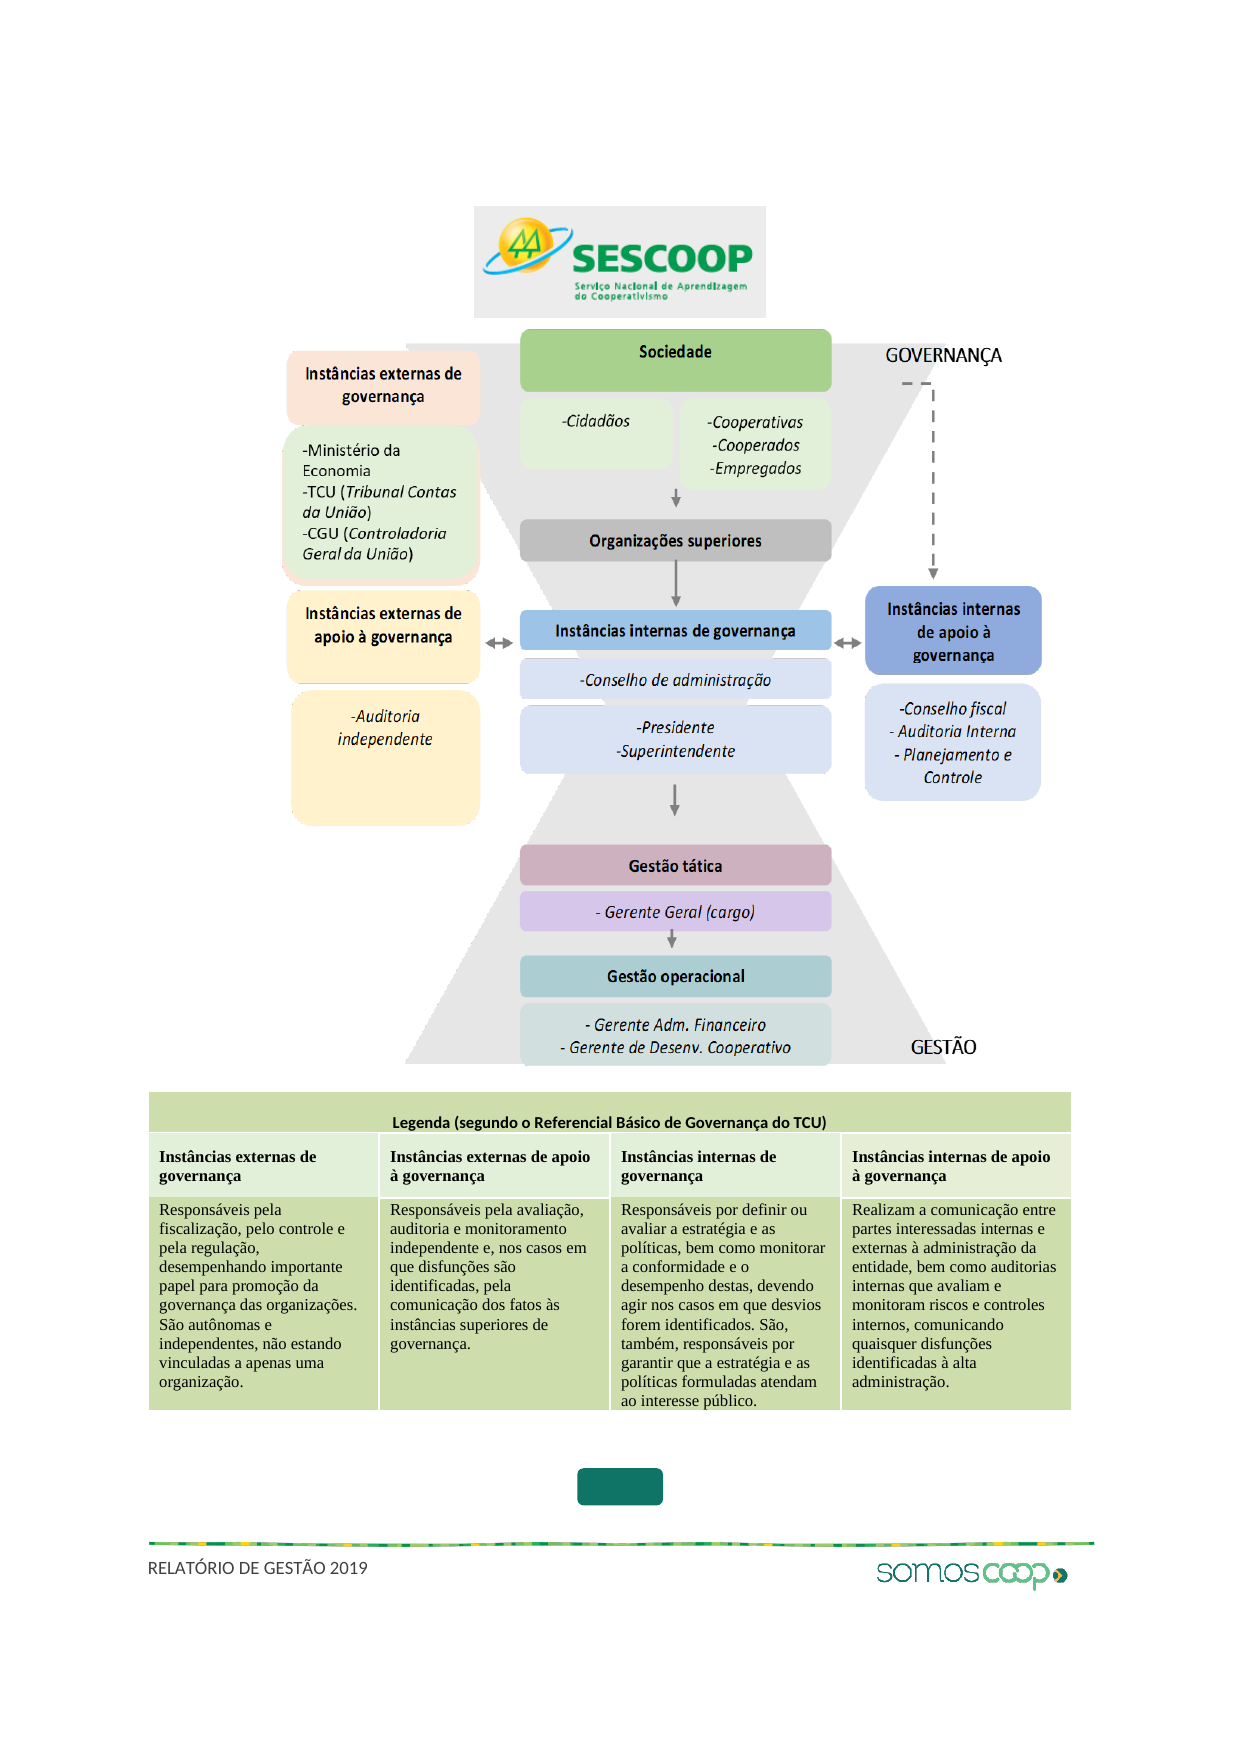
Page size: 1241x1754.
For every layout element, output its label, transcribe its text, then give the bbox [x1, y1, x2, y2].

table_cell Instâncias externas de apoio à governança [380, 1134, 609, 1197]
table_cell Instâncias externas de governança [149, 1133, 378, 1197]
table_cell Instâncias internas de apoio à governança [842, 1134, 1071, 1197]
table_header Legenda (segundo o Referencial Básico de Governança do TCU) [149, 1092, 1071, 1132]
table_cell Instâncias internas de governança [611, 1133, 840, 1197]
table_cell Responsáveis por definir ou avaliar a estratégia e as políticas, bem como monitorar a conformidade e o desempenho destas, devendo agir nos casos em que desvios forem identificados. São, também, responsáveis por garantir que a estratégia e as políticas formuladas atendam ao interesse público. [611, 1197, 840, 1410]
table_cell Realizam a comunicação entre partes interessadas internas e externas à administração da entidade, bem como auditorias internas que avaliam e monitoram riscos e controles internos, comunicando quaisquer disfunções identificadas à alta administração. [842, 1199, 1071, 1410]
table_cell Responsáveis pela fiscalização, pelo controle e pela regulação, desempenhando importante papel para promoção da governança das organizações. São autônomas e independentes, não estando vinculadas a apenas uma organização. [149, 1197, 378, 1410]
table_cell Responsáveis pela avaliação, auditoria e monitoramento independente e, nos casos em que disfunções são identificadas, pela comunicação dos fatos às instâncias superiores de governança. [380, 1199, 609, 1410]
